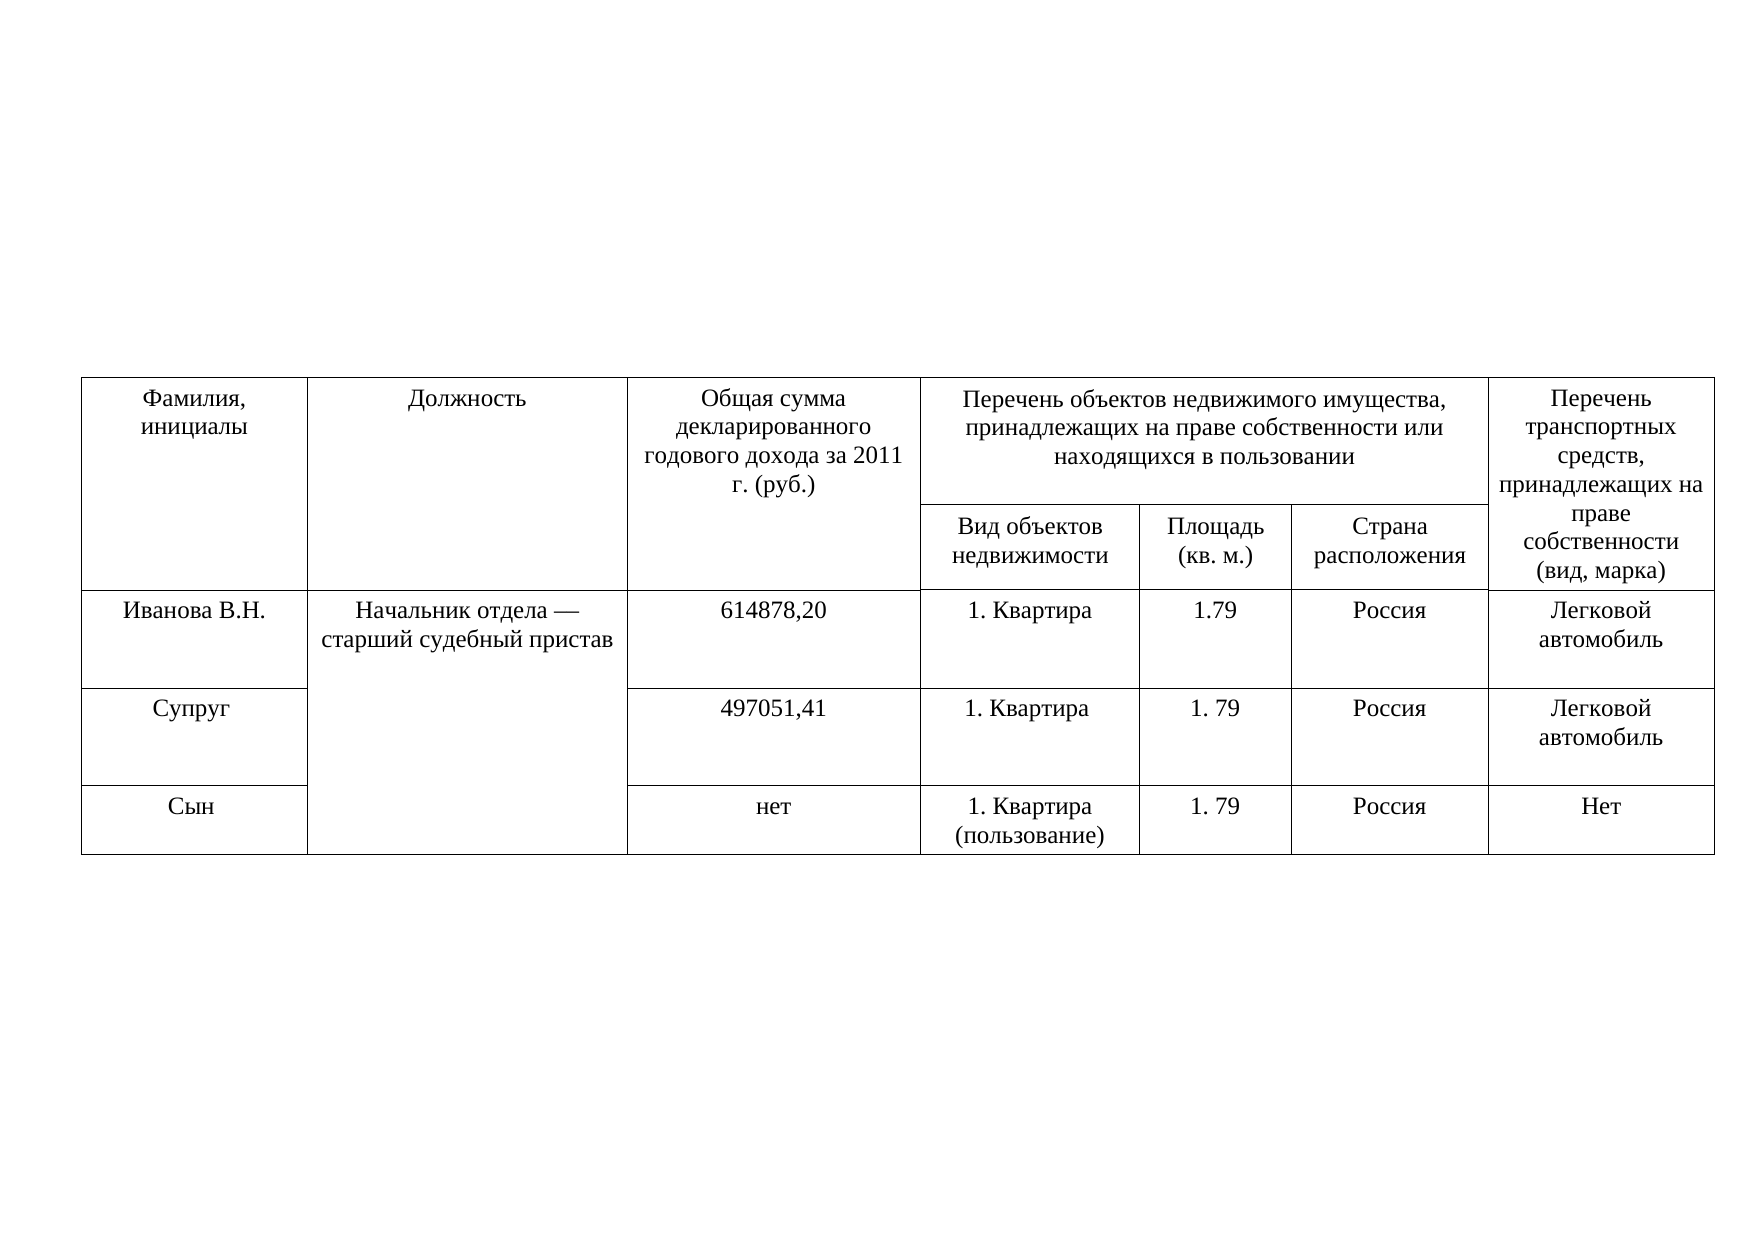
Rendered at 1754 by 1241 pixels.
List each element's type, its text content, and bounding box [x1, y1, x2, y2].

table_cell Площадь (кв. м.) [1140, 505, 1291, 589]
table_header Общая сумма декларированного годового дохода за 2011 г. (руб.) [628, 378, 920, 590]
table_header Перечень транспортных средств, принадлежащих на праве собственности (вид, марка) [1489, 378, 1714, 590]
table_cell 1. Квартира (пользование) [921, 786, 1139, 854]
table_cell Сын [82, 786, 307, 854]
table_header Перечень объектов недвижимого имущества, принадлежащих на праве собственности или находящихся в пользовании [921, 378, 1488, 504]
table_cell Россия [1292, 786, 1488, 854]
table_cell 497051,41 [628, 689, 920, 785]
table_header Должность [308, 378, 627, 590]
table_cell Нет [1489, 786, 1714, 854]
table_cell 614878,20 [628, 591, 920, 688]
table_cell нет [628, 786, 920, 854]
table_cell Россия [1292, 590, 1488, 688]
table_cell 1. 79 [1140, 689, 1291, 785]
table_cell Супруг [82, 689, 307, 785]
table_cell 1. Квартира [921, 590, 1139, 688]
table_cell Страна расположения [1292, 505, 1488, 589]
table_cell 1. 79 [1140, 786, 1291, 854]
table_cell Россия [1292, 689, 1488, 785]
table_cell 1. Квартира [921, 689, 1139, 785]
table_cell Иванова В.Н. [82, 591, 307, 688]
table_cell Легковой автомобиль [1489, 591, 1714, 688]
table_header Фамилия, инициалы [82, 378, 307, 590]
table_cell Легковой автомобиль [1489, 689, 1714, 785]
table_cell Начальник отдела –– старший судебный пристав [308, 591, 627, 854]
table_cell 1.79 [1140, 590, 1291, 688]
table_cell Вид объектов недвижимости [921, 505, 1139, 589]
